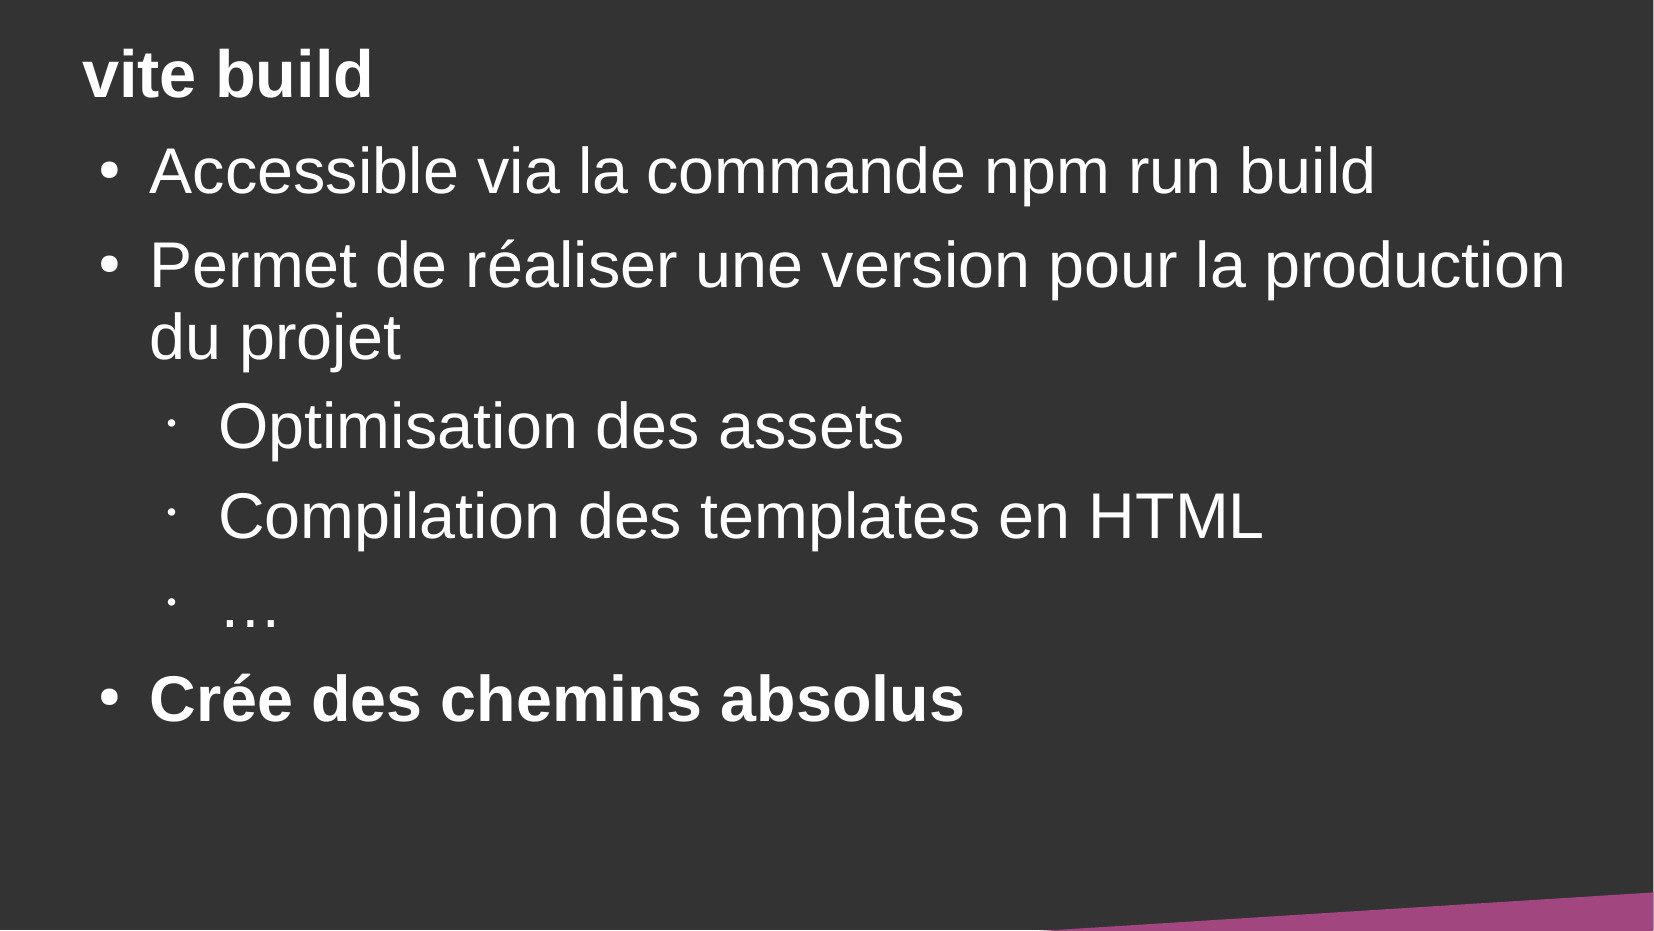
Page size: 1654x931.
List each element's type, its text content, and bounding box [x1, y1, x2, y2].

text_box [1039, 892, 1654, 931]
title vite build [82, 37, 1571, 114]
list Accessible via la commande npm run build Permet de réaliser une version pour la production du projet Optimisation des assets Compilation des templates en HTML … Crée des chemins absolus [80, 135, 1620, 739]
